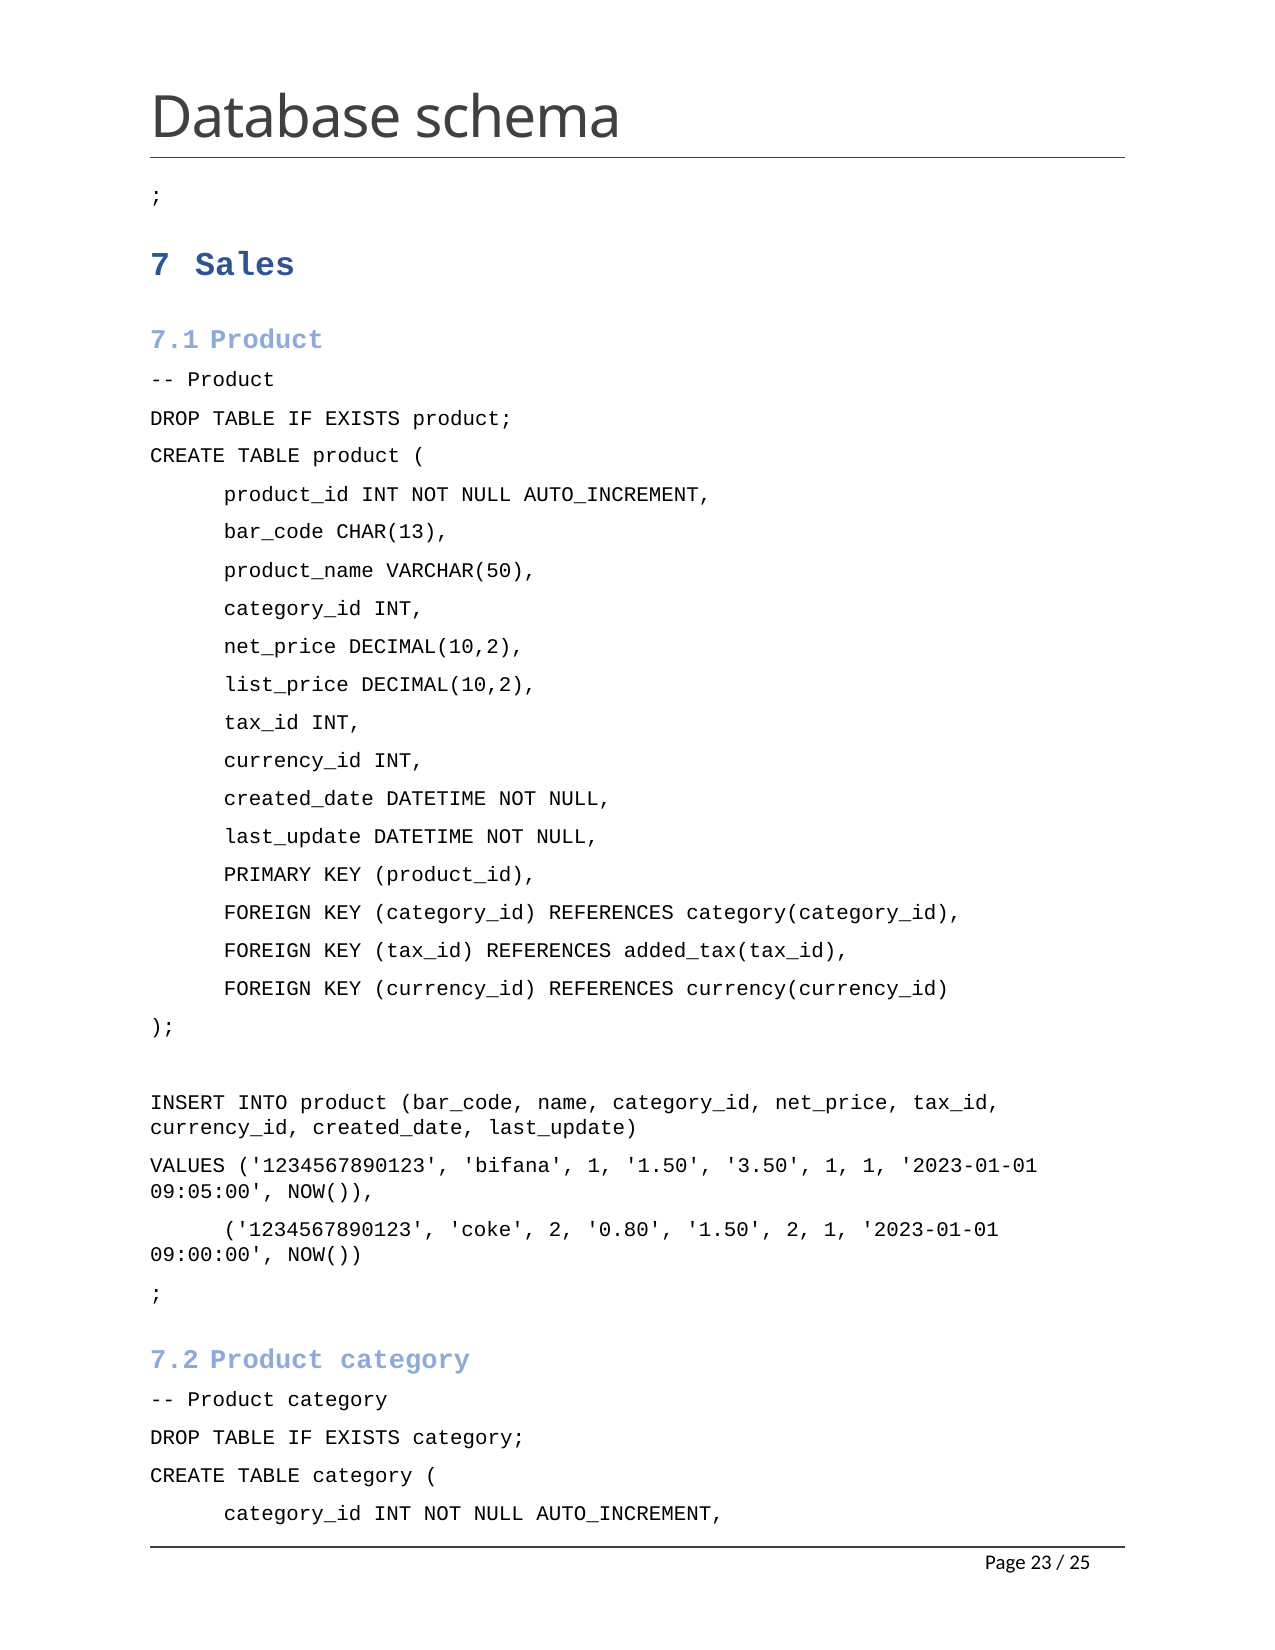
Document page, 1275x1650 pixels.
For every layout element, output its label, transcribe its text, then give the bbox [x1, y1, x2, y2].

text DROP TABLE IF EXISTS product; [150, 407, 1125, 431]
subtitle Sales [150, 248, 1125, 286]
text category_id INT, [150, 598, 1125, 621]
text CREATE TABLE category ( [150, 1465, 1125, 1488]
text last_update DATETIME NOT NULL, [224, 826, 1125, 849]
text currency_id INT, [150, 750, 1125, 773]
text product_name VARCHAR(50), [150, 559, 1125, 583]
subtitle Product category [150, 1346, 1125, 1376]
text ; [150, 185, 1125, 208]
text ; [150, 1282, 1125, 1306]
text category_id INT NOT NULL AUTO_INCREMENT, [150, 1503, 1125, 1526]
text -- Product category [150, 1389, 1125, 1412]
text PRIMARY KEY (product_id), [150, 864, 1125, 887]
subtitle Product [150, 326, 1125, 357]
text ); [150, 1016, 1125, 1039]
text VALUES ('1234567890123', 'bifana', 1, '1.50', '3.50', 1, 1, '2023-01-01 09:05:00', NOW()), [150, 1155, 1125, 1204]
text net_price DECIMAL(10,2), [150, 636, 1125, 659]
text FOREIGN KEY (category_id) REFERENCES category(category_id), [150, 902, 1125, 925]
text FOREIGN KEY (tax_id) REFERENCES added_tax(tax_id), [150, 940, 1125, 963]
text -- Product [150, 369, 1125, 393]
text bar_code CHAR(13), [150, 522, 1125, 545]
text FOREIGN KEY (currency_id) REFERENCES currency(currency_id) [150, 978, 1125, 1001]
text list_price DECIMAL(10,2), [150, 674, 1125, 697]
text DROP TABLE IF EXISTS category; [150, 1427, 1125, 1450]
text INSERT INTO product (bar_code, name, category_id, net_price, tax_id, currency_id, created_date, last_update) [150, 1092, 1125, 1141]
text product_id INT NOT NULL AUTO_INCREMENT, [150, 483, 1125, 507]
text tax_id INT, [150, 712, 1125, 735]
text created_date DATETIME NOT NULL, [224, 788, 1125, 811]
text ('1234567890123', 'coke', 2, '0.80', '1.50', 2, 1, '2023-01-01 09:00:00', NOW()) [150, 1219, 1125, 1268]
text CREATE TABLE product ( [150, 446, 1125, 469]
